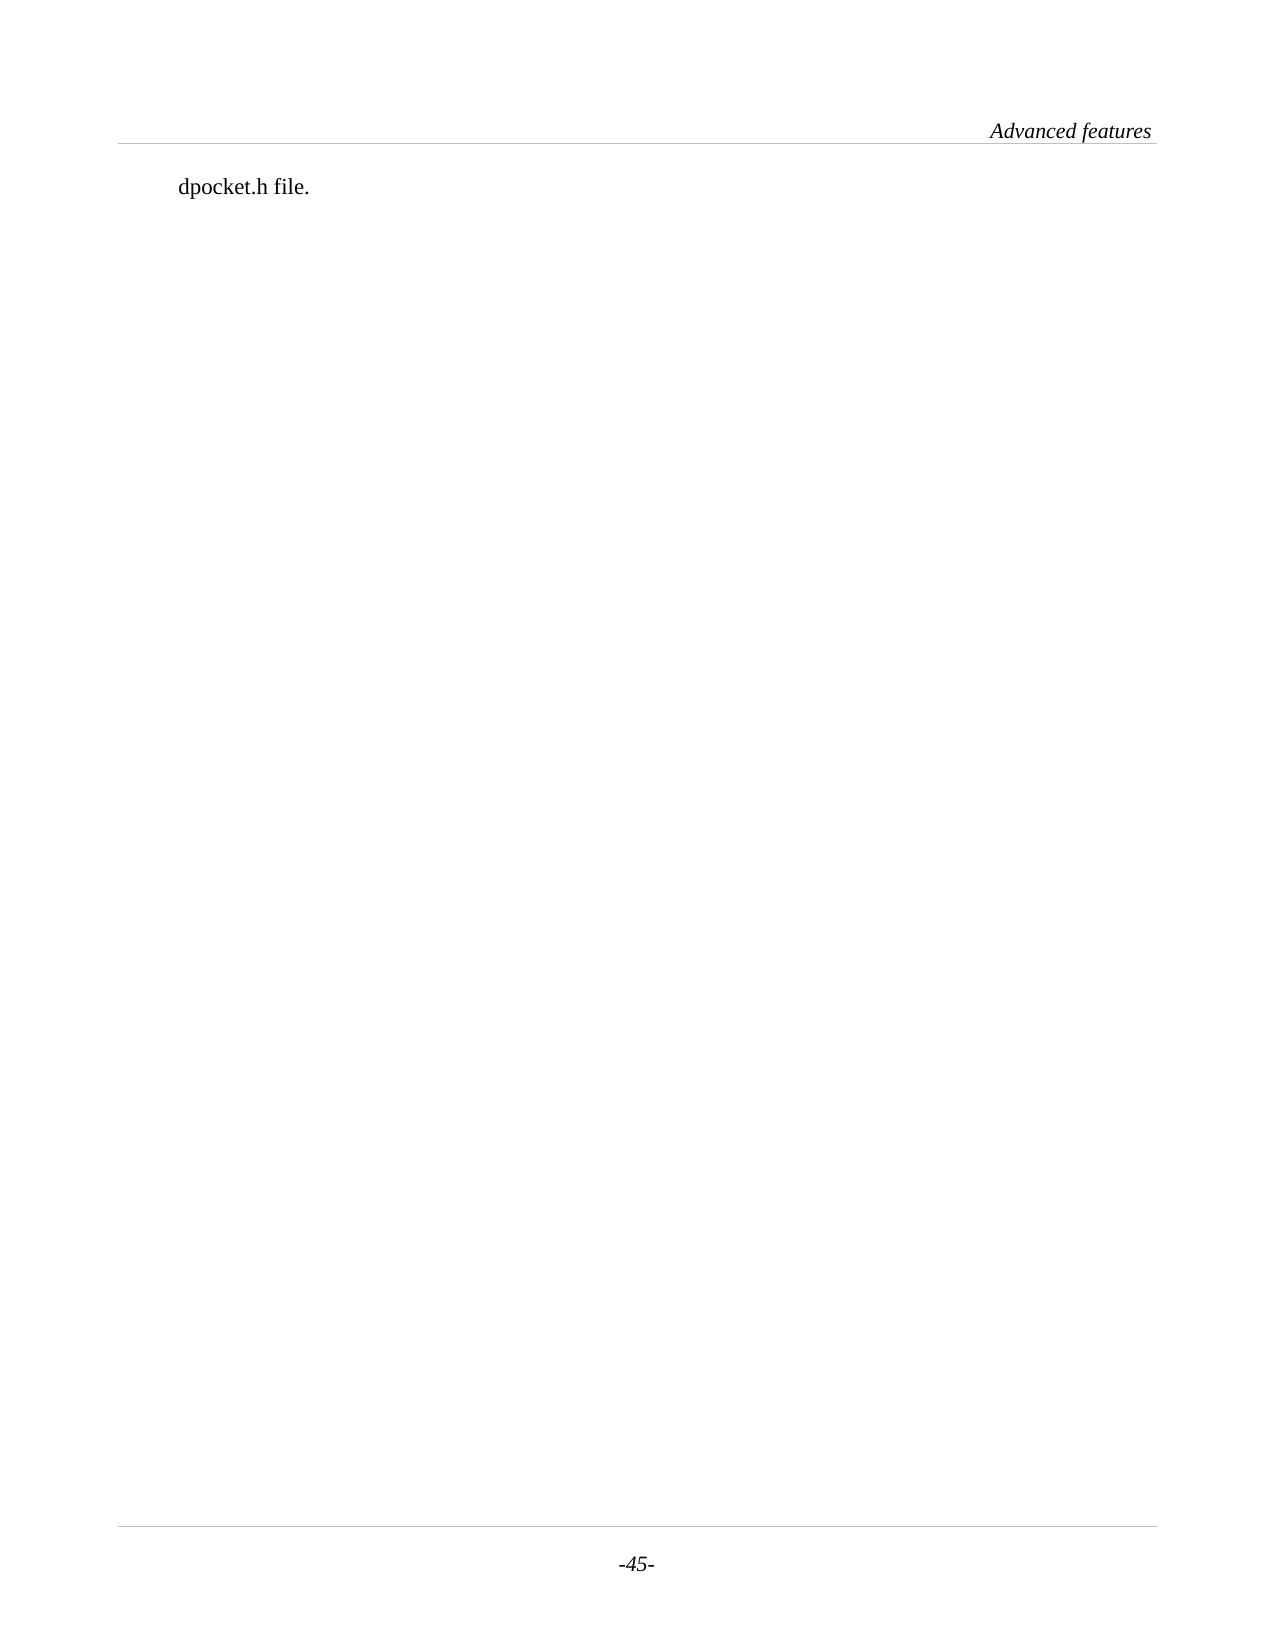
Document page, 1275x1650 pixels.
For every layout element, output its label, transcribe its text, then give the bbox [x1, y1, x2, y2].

text dpocket.h file. [178, 173, 1097, 199]
